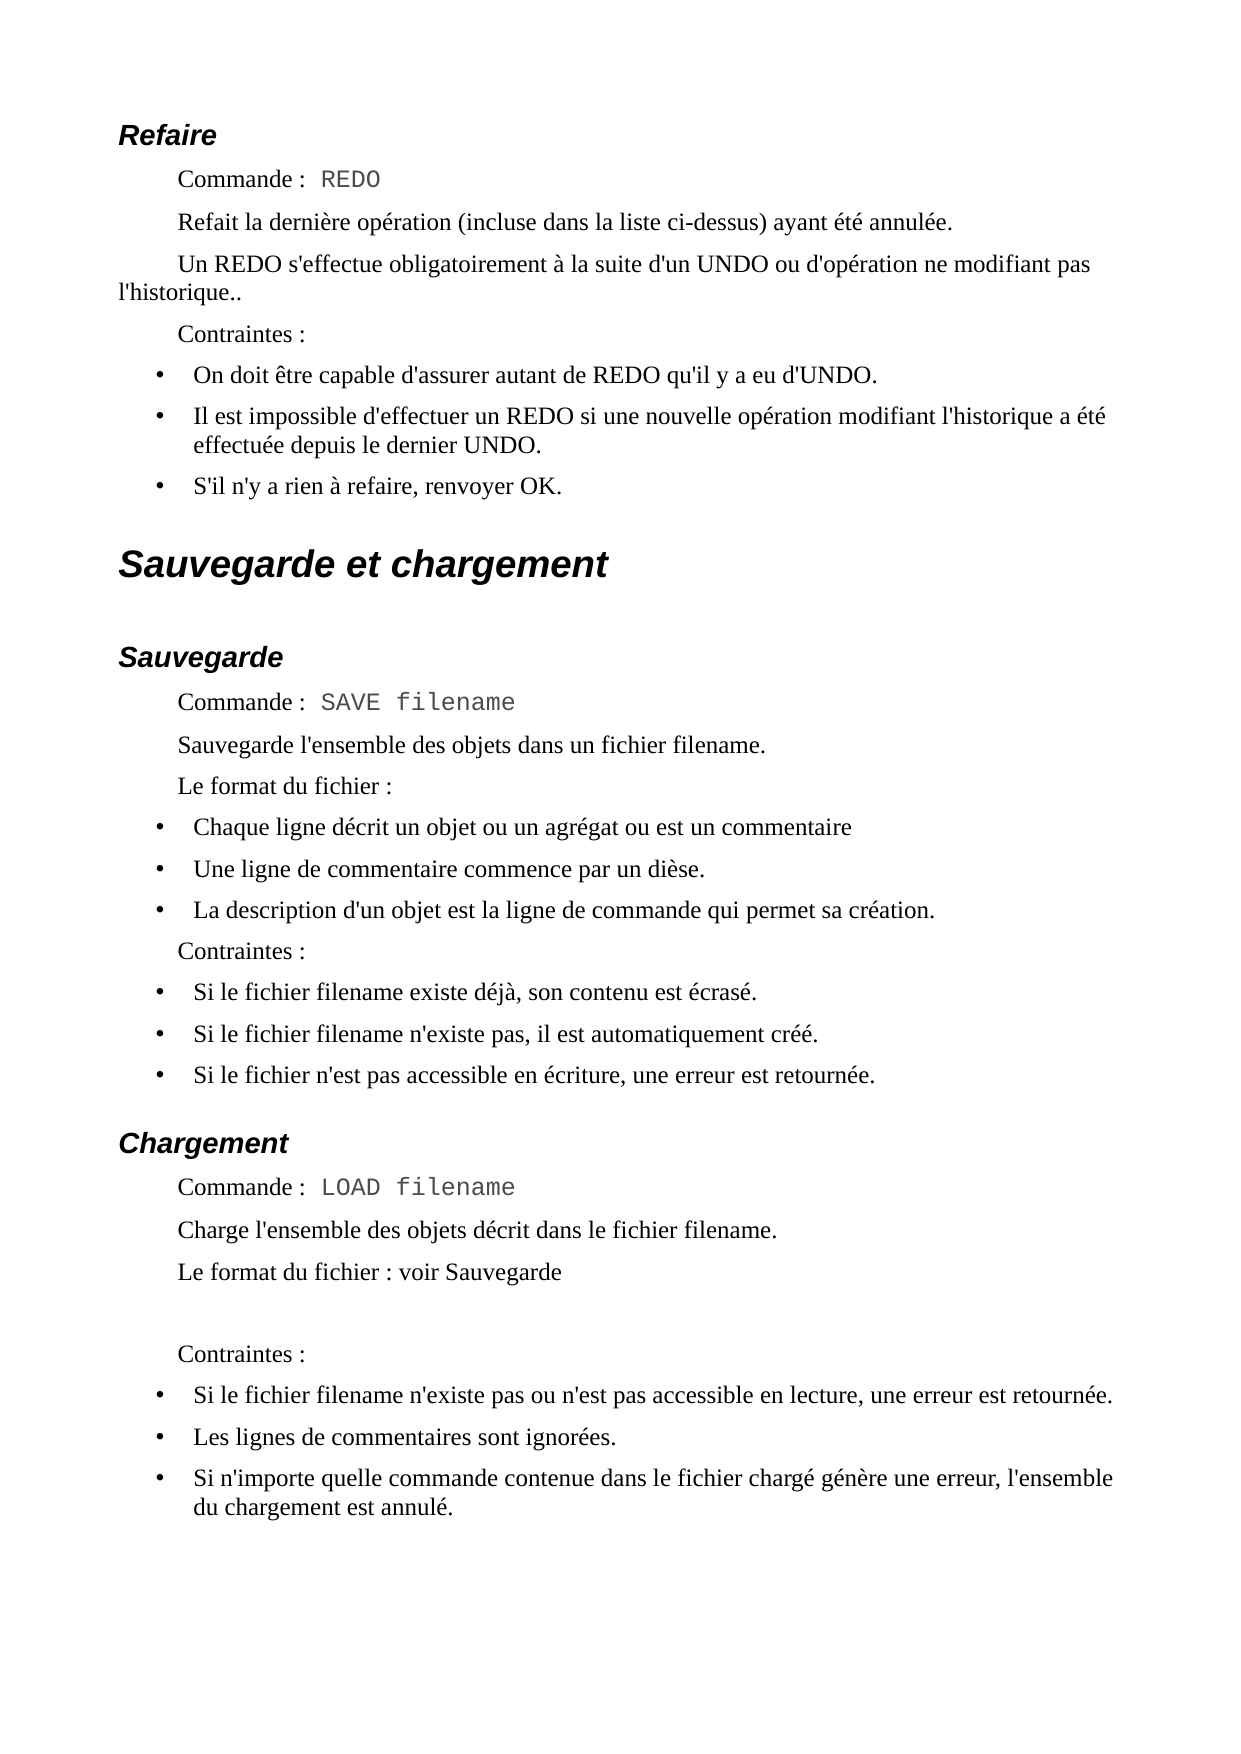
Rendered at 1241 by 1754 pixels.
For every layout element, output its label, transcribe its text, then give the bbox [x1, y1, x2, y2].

text Le format du fichier : voir Sauvegarde [118, 1257, 1122, 1286]
list Si le fichier filename n'existe pas, il est automatiquement créé. [156, 1019, 1122, 1047]
text Commande : REDO [118, 164, 1122, 195]
list Les lignes de commentaires sont ignorées. [156, 1422, 1122, 1451]
text Contraintes : [118, 936, 1122, 965]
list Si le fichier n'est pas accessible en écriture, une erreur est retournée. [156, 1060, 1122, 1089]
text Sauvegarde l'ensemble des objets dans un fichier filename. [118, 730, 1122, 759]
list Si le fichier filename existe déjà, son contenu est écrasé. [156, 977, 1122, 1006]
list On doit être capable d'assurer autant de REDO qu'il y a eu d'UNDO. [156, 360, 1122, 389]
text Un REDO s'effectue obligatoirement à la suite d'un UNDO ou d'opération ne modifiant pas l'historique.. [118, 249, 1122, 306]
subtitle Refaire [118, 118, 1122, 152]
subtitle Sauvegarde et chargement [118, 542, 1122, 586]
text Le format du fichier : [118, 771, 1122, 800]
text Contraintes : [118, 319, 1122, 347]
text Commande : SAVE filename [118, 687, 1122, 717]
list Il est impossible d'effectuer un REDO si une nouvelle opération modifiant l'historique a été effectuée depuis le dernier UNDO. [156, 401, 1122, 459]
list La description d'un objet est la ligne de commande qui permet sa création. [156, 895, 1122, 924]
text Charge l'ensemble des objets décrit dans le fichier filename. [118, 1216, 1122, 1244]
list S'il n'y a rien à refaire, renvoyer OK. [156, 471, 1122, 500]
subtitle Sauvegarde [118, 641, 1122, 674]
text Contraintes : [118, 1339, 1122, 1368]
subtitle Chargement [118, 1126, 1122, 1160]
list Si n'importe quelle commande contenue dans le fichier chargé génère une erreur, l'ensemble du chargement est annulé. [156, 1463, 1122, 1521]
text Commande : LOAD filename [118, 1172, 1122, 1203]
list Chaque ligne décrit un objet ou un agrégat ou est un commentaire [156, 812, 1122, 841]
list Une ligne de commentaire commence par un dièse. [156, 854, 1122, 882]
text Refait la dernière opération (incluse dans la liste ci-dessus) ayant été annulée. [118, 207, 1122, 236]
list Si le fichier filename n'existe pas ou n'est pas accessible en lecture, une erreur est retournée. [156, 1381, 1122, 1409]
